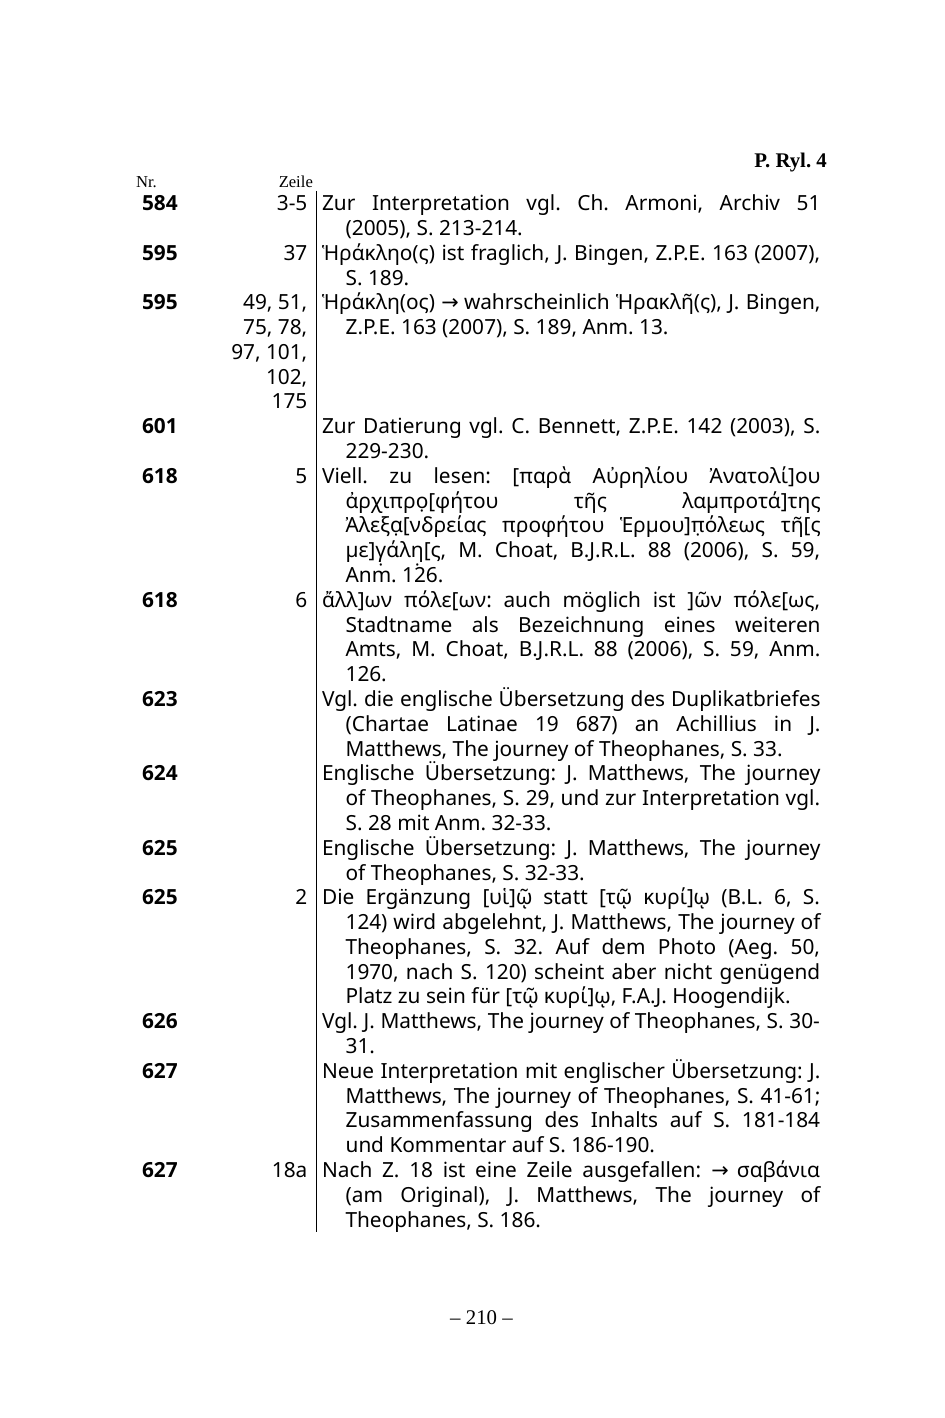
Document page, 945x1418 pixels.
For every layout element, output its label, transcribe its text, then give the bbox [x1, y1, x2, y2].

table_cell 49, 51, 75, 78, 97, 101, 102, 175 [224, 290, 316, 414]
table_cell [224, 1009, 316, 1058]
table_cell 618 [136, 464, 224, 587]
table_cell 595 [136, 240, 224, 290]
table_cell Viell. zu lesen: [παρὰ Αὐρηλίου Ἀνατολί]ου ἀρχιπρο̣[φήτου τῆς λαμπροτά]της Ἀλεξα̣[νδρείας προφήτου Ἑρμου]π̣όλεως τῆ[ς με]γ̣άλη̣[ς, M. Choat, B.J.R.L. 88 (2006), S. 59, Anm. 126. [317, 464, 827, 587]
table_cell 618 [136, 588, 224, 687]
table_cell [224, 1059, 316, 1158]
table_cell 584 [136, 191, 224, 240]
table_cell 595 [136, 290, 224, 414]
table_cell Zur Interpretation vgl. Ch. Armoni, Archiv 51 (2005), S. 213-214. [317, 191, 827, 240]
table_cell [224, 414, 316, 463]
table_cell 625 [136, 885, 224, 1009]
table_cell Neue Interpretation mit englischer Übersetzung: J. Matthews, The journey of Theophanes, S. 41-61; Zusammenfassung des Inhalts auf S. 181-184 und Kommentar auf S. 186-190. [317, 1059, 827, 1158]
table_cell 601 [136, 414, 224, 463]
table_cell 18a [224, 1158, 316, 1232]
table_cell [224, 835, 316, 885]
table_cell 3-5 [224, 191, 316, 240]
table_cell Nach Z. 18 ist eine Zeile ausgefallen: → σαβάνια (am Original), J. Matthews, The journey of Theophanes, S. 186. [317, 1158, 827, 1232]
table_cell ἄλλ]ων πόλε[ων: auch möglich ist ]ῶν πόλε[ως, Stadtname als Bezeichnung eines weiteren Amts, M. Choat, B.J.R.L. 88 (2006), S. 59, Anm. 126. [317, 588, 827, 687]
table_cell Vgl. J. Matthews, The journey of Theophanes, S. 30-31. [317, 1009, 827, 1058]
table_cell Englische Übersetzung: J. Matthews, The journey of Theophanes, S. 32-33. [317, 835, 827, 885]
table_cell 625 [136, 835, 224, 885]
table_cell 627 [136, 1059, 224, 1158]
table_cell 624 [136, 761, 224, 835]
table_cell 627 [136, 1158, 224, 1232]
table_cell Ἡράκλη(ος) → wahrscheinlich Ἡρακλῆ(ς), J. Bingen, Z.P.E. 163 (2007), S. 189, Anm. 13. [317, 290, 827, 414]
table_cell 5 [224, 464, 316, 587]
table_cell Ἡράκληο(ς) ist fraglich, J. Bingen, Z.P.E. 163 (2007), S. 189. [317, 240, 827, 290]
table_cell Englische Übersetzung: J. Matthews, The journey of Theophanes, S. 29, und zur Interpretation vgl. S. 28 mit Anm. 32-33. [317, 761, 827, 835]
table_cell 623 [136, 687, 224, 761]
table_cell [224, 761, 316, 835]
table_cell 6 [224, 588, 316, 687]
table_cell Die Ergänzung [υἱ]ῷ statt [τῷ κυρί]ῳ (B.L. 6, S. 124) wird abgelehnt, J. Matthews, The journey of Theophanes, S. 32. Auf dem Photo (Aeg. 50, 1970, nach S. 120) scheint aber nicht genügend Platz zu sein für [τῷ κυρί]ῳ, F.A.J. Hoogendijk. [317, 885, 827, 1009]
table_cell [224, 687, 316, 761]
table_cell 626 [136, 1009, 224, 1058]
table_cell 2 [224, 885, 316, 1009]
table_cell 37 [224, 240, 316, 290]
table_cell Vgl. die englische Übersetzung des Duplikatbriefes (Chartae Latinae 19 687) an Achillius in J. Matthews, The journey of Theophanes, S. 33. [317, 687, 827, 761]
table_cell Zur Datierung vgl. C. Bennett, Z.P.E. 142 (2003), S. 229-230. [317, 414, 827, 463]
